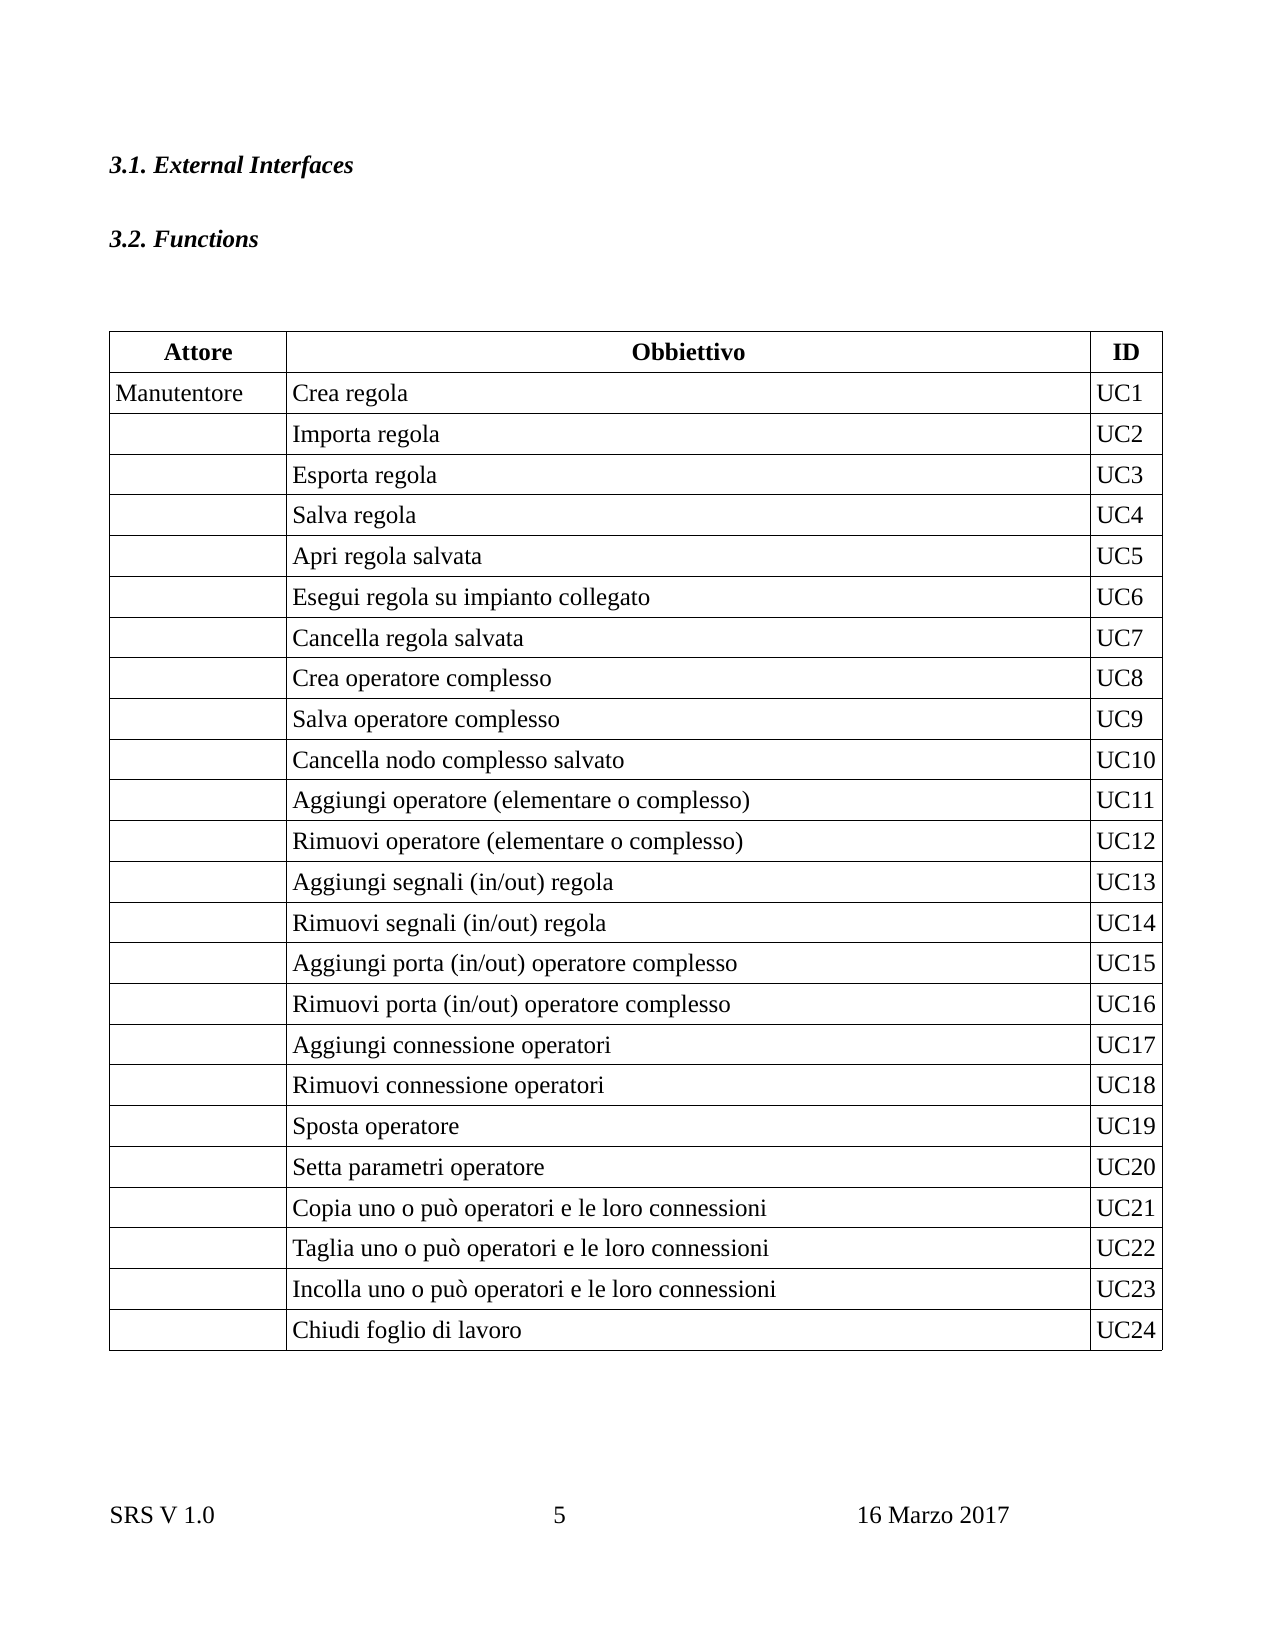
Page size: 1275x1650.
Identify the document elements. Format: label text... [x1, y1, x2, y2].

table_cell Manutentore [110, 373, 286, 413]
table_cell UC13 [1091, 862, 1162, 901]
table_cell UC16 [1091, 984, 1162, 1024]
table_cell [110, 740, 286, 779]
table_cell UC12 [1091, 821, 1162, 861]
table_cell [110, 658, 286, 698]
table_cell [110, 821, 286, 861]
table_cell Crea operatore complesso [287, 658, 1090, 698]
table_cell UC5 [1091, 536, 1162, 576]
subtitle 3.1. External Interfaces [109, 150, 1162, 179]
table_cell [110, 1025, 286, 1064]
table_cell UC14 [1091, 903, 1162, 942]
table_cell Apri regola salvata [287, 536, 1090, 576]
table_cell Esporta regola [287, 455, 1090, 494]
table_cell Taglia uno o può operatori e le loro connessioni [287, 1228, 1090, 1268]
table_cell UC15 [1091, 943, 1162, 983]
table_cell [110, 862, 286, 901]
table_cell Chiudi foglio di lavoro [287, 1310, 1090, 1349]
table_cell Aggiungi connessione operatori [287, 1025, 1090, 1064]
table_cell Aggiungi porta (in/out) operatore complesso [287, 943, 1090, 983]
table_cell UC7 [1091, 618, 1162, 657]
table_header Obbiettivo [287, 332, 1090, 372]
table_cell [110, 1228, 286, 1268]
table_cell [110, 903, 286, 942]
table_cell [110, 1106, 286, 1146]
table_cell [110, 536, 286, 576]
table_cell UC23 [1091, 1269, 1162, 1309]
table_cell UC6 [1091, 577, 1162, 616]
table_cell [110, 699, 286, 738]
table_cell UC9 [1091, 699, 1162, 738]
table_cell [110, 455, 286, 494]
table_cell UC21 [1091, 1188, 1162, 1227]
table_cell Sposta operatore [287, 1106, 1090, 1146]
table_cell [110, 780, 286, 820]
table_cell [110, 1188, 286, 1227]
table_cell Rimuovi segnali (in/out) regola [287, 903, 1090, 942]
table_cell [110, 618, 286, 657]
table_cell Rimuovi operatore (elementare o complesso) [287, 821, 1090, 861]
table_cell Aggiungi segnali (in/out) regola [287, 862, 1090, 901]
table_cell UC18 [1091, 1065, 1162, 1105]
table_cell Cancella nodo complesso salvato [287, 740, 1090, 779]
table_cell Esegui regola su impianto collegato [287, 577, 1090, 616]
table_cell Incolla uno o può operatori e le loro connessioni [287, 1269, 1090, 1309]
table_cell UC17 [1091, 1025, 1162, 1064]
table_cell Salva regola [287, 495, 1090, 535]
table_cell Importa regola [287, 414, 1090, 453]
table_cell UC11 [1091, 780, 1162, 820]
table_cell UC1 [1091, 373, 1162, 413]
table_cell [110, 943, 286, 983]
table_cell UC8 [1091, 658, 1162, 698]
table_cell Salva operatore complesso [287, 699, 1090, 738]
table_cell UC2 [1091, 414, 1162, 453]
table_cell UC4 [1091, 495, 1162, 535]
table_cell [110, 495, 286, 535]
table_cell [110, 984, 286, 1024]
table_cell Copia uno o può operatori e le loro connessioni [287, 1188, 1090, 1227]
table_cell [110, 577, 286, 616]
subtitle 3.2. Functions [109, 224, 1162, 253]
table_cell [110, 1065, 286, 1105]
table_cell Aggiungi operatore (elementare o complesso) [287, 780, 1090, 820]
table_cell [110, 414, 286, 453]
table_cell Crea regola [287, 373, 1090, 413]
table_cell UC20 [1091, 1147, 1162, 1187]
table_cell UC10 [1091, 740, 1162, 779]
table_cell UC3 [1091, 455, 1162, 494]
table_cell [110, 1147, 286, 1187]
table_cell Rimuovi porta (in/out) operatore complesso [287, 984, 1090, 1024]
table_cell UC22 [1091, 1228, 1162, 1268]
table_cell Setta parametri operatore [287, 1147, 1090, 1187]
table_cell UC24 [1091, 1310, 1162, 1349]
table_cell UC19 [1091, 1106, 1162, 1146]
table_cell [110, 1269, 286, 1309]
table_header ID [1091, 332, 1162, 372]
table_cell Cancella regola salvata [287, 618, 1090, 657]
table_cell Rimuovi connessione operatori [287, 1065, 1090, 1105]
table_cell [110, 1310, 286, 1349]
table_header Attore [110, 332, 286, 372]
